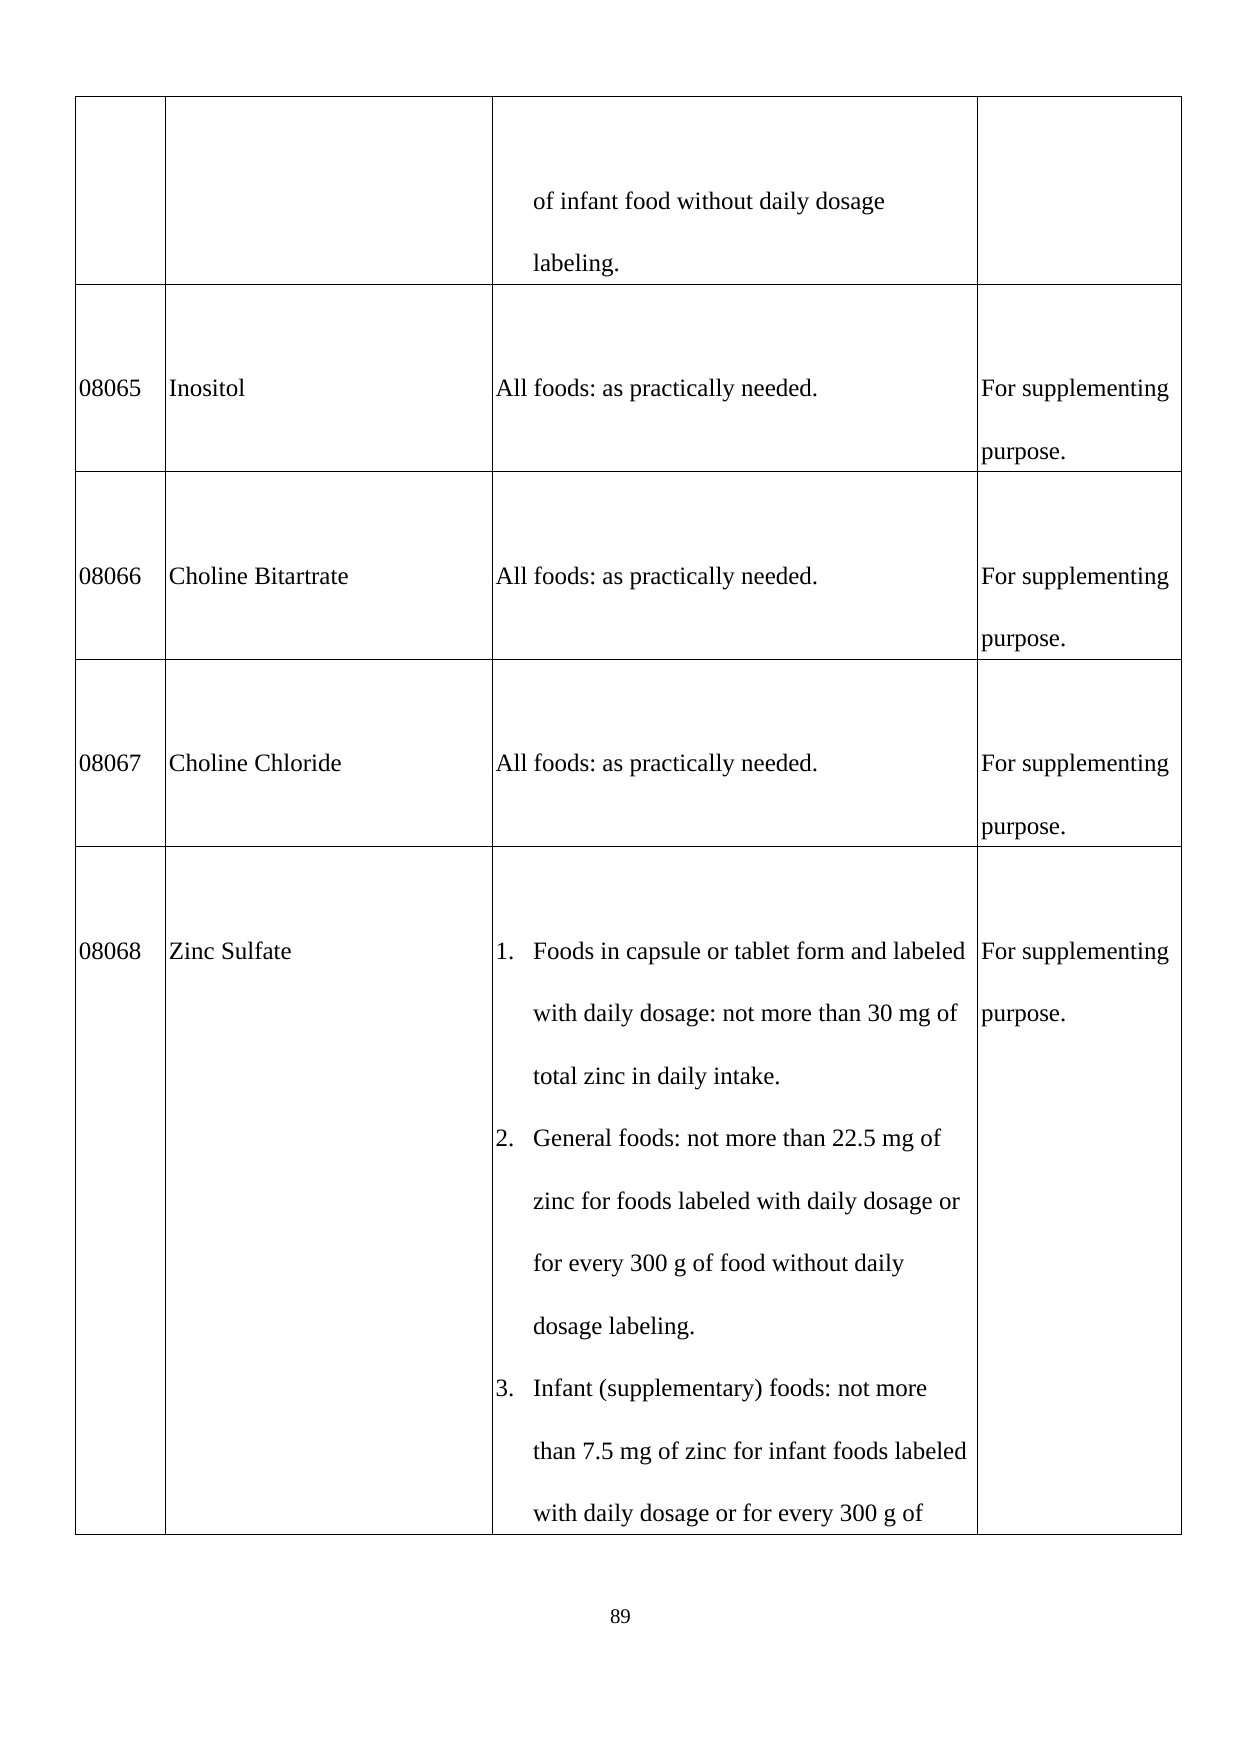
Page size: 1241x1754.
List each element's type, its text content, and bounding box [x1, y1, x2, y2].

table_cell Choline Bitartrate [166, 472, 492, 659]
table_cell All foods: as practically needed. [493, 660, 977, 846]
table_cell For supplementing purpose. [978, 285, 1181, 471]
table_cell All foods: as practically needed. [493, 285, 977, 471]
table_cell [166, 97, 492, 284]
table_cell For supplementing purpose. [978, 472, 1181, 659]
table_cell For supplementing purpose. [978, 847, 1181, 1534]
table_cell Choline Chloride [166, 660, 492, 846]
table_cell 08068 [76, 847, 165, 1534]
table_cell of infant food without daily dosage labeling. [493, 97, 977, 284]
table_cell Zinc Sulfate [166, 847, 492, 1534]
table_cell [76, 97, 165, 284]
table_cell For supplementing purpose. [978, 660, 1181, 846]
table_cell 08065 [76, 285, 165, 471]
table_cell Foods in capsule or tablet form and labeled with daily dosage: not more than 30 mg of total zinc in daily intake. General foods: not more than 22.5 mg of zinc for foods labeled with daily dosage or for every 300 g of food without daily dosage labeling. Infant (supplementary) foods: not more than 7.5 mg of zinc for infant foods labeled with daily dosage or for every 300 g of [493, 847, 977, 1534]
table_cell Inositol [166, 285, 492, 471]
table_cell 08066 [76, 472, 165, 659]
table_cell All foods: as practically needed. [493, 472, 977, 659]
table_cell [978, 97, 1181, 284]
table_cell 08067 [76, 660, 165, 846]
